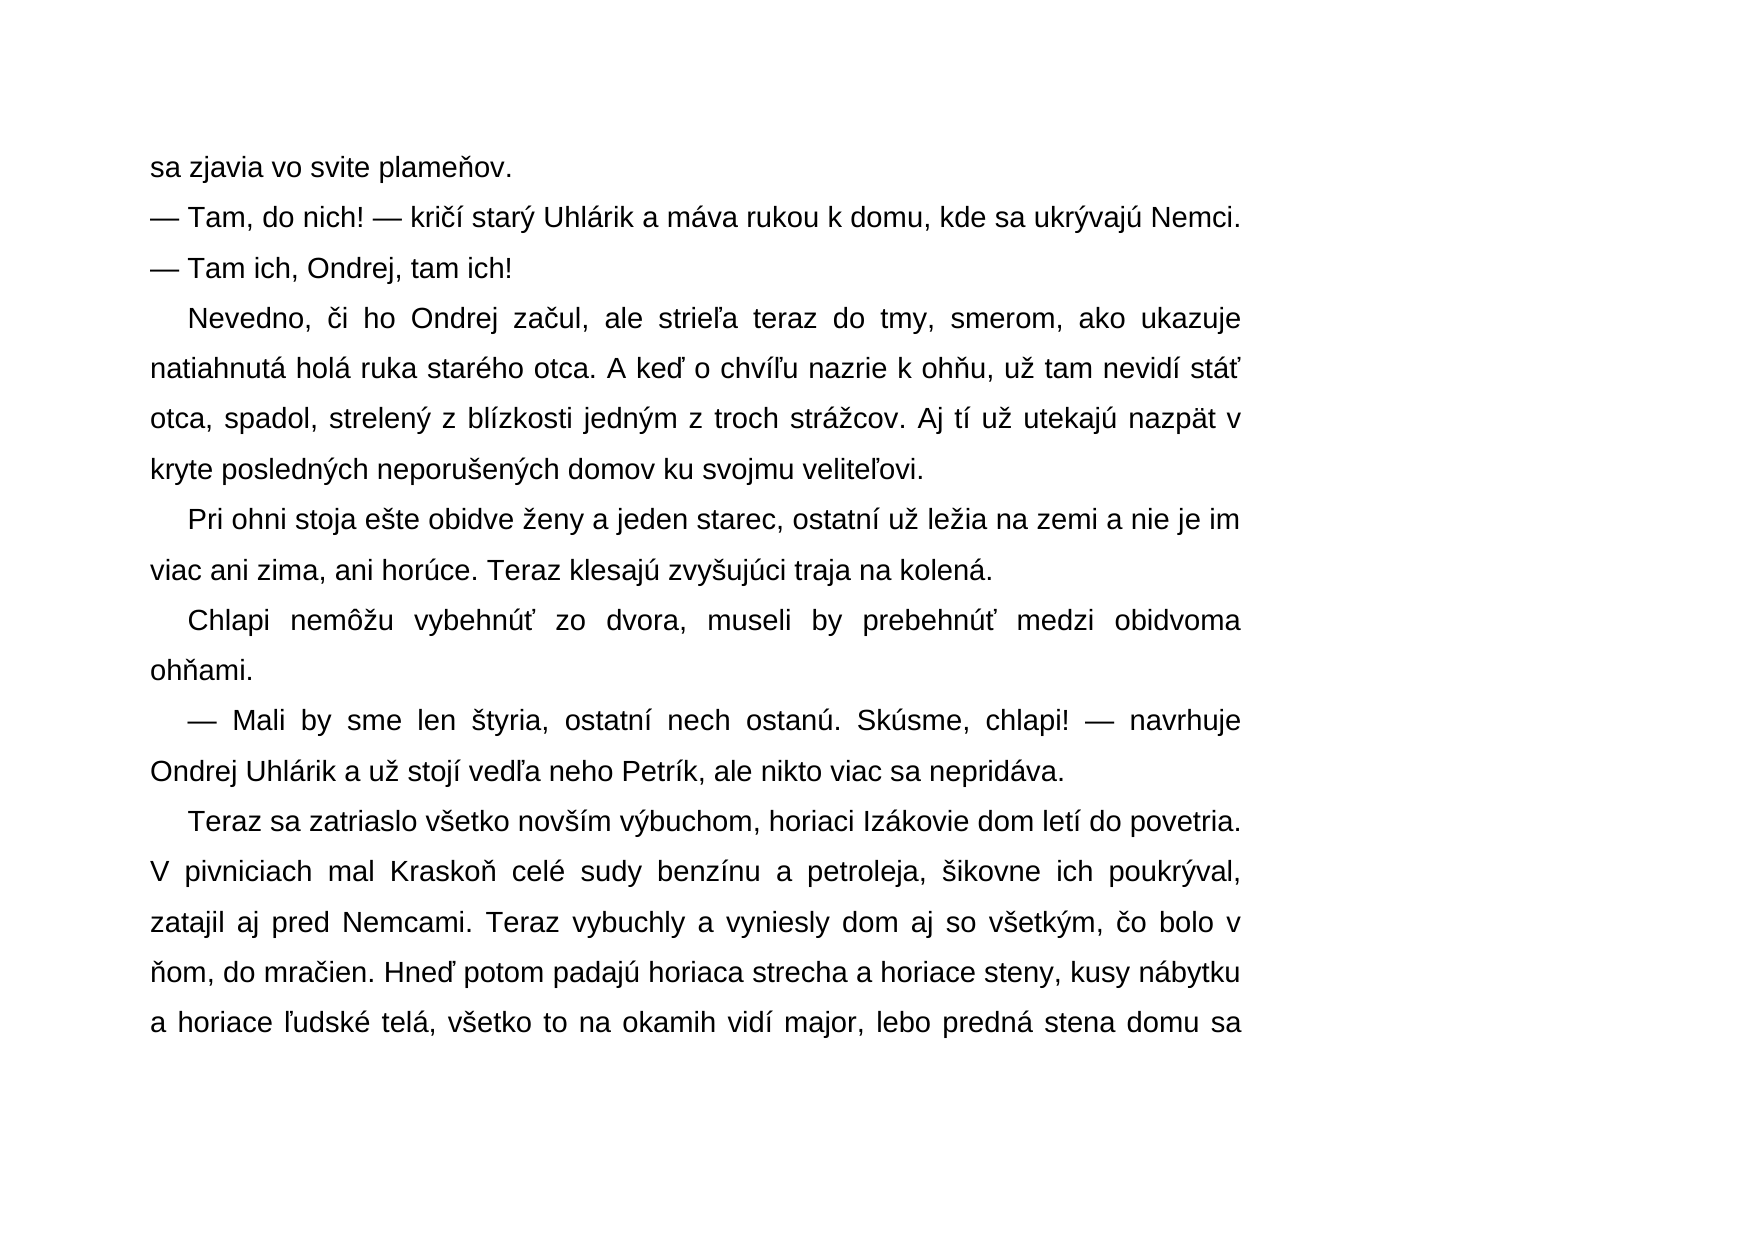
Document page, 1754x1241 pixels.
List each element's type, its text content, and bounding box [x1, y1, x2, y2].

text — Tam, do nich! — kričí starý Uhlárik a máva rukou k domu, kde sa ukrývajú Nemci. — Tam ich, Ondrej, tam ich! [150, 200, 1243, 284]
text sa zjavia vo svite plameňov. [150, 150, 1243, 183]
text Teraz sa zatriaslo všetko novším výbuchom, horiaci Izákovie dom letí do povetria. V pivniciach mal Kraskoň celé sudy benzínu a petroleja, šikovne ich poukrýval, zatajil aj pred Nemcami. Teraz vybuchly a vyniesly dom aj so všetkým, čo bolo v ňom, do mračien. Hneď potom padajú horiaca strecha a horiace steny, kusy nábytku a horiace ľudské telá, všetko to na okamih vidí major, lebo predná stena domu sa [150, 804, 1243, 1039]
text — Mali by sme len štyria, ostatní nech ostanú. Skúsme, chlapi! — navrhuje Ondrej Uhlárik a už stojí vedľa neho Petrík, ale nikto viac sa nepridáva. [150, 703, 1243, 787]
text Chlapi nemôžu vybehnúť zo dvora, museli by prebehnúť medzi obidvoma ohňami. [150, 603, 1243, 687]
text Pri ohni stoja ešte obidve ženy a jeden starec, ostatní už ležia na zemi a nie je im viac ani zima, ani horúce. Teraz klesajú zvyšujúci traja na kolená. [150, 502, 1243, 586]
text Nevedno, či ho Ondrej začul, ale strieľa teraz do tmy, smerom, ako ukazuje natiahnutá holá ruka starého otca. A keď o chvíľu nazrie k ohňu, už tam nevidí stáť otca, spadol, strelený z blízkosti jedným z troch strážcov. Aj tí už utekajú nazpät v kryte posledných neporušených domov ku svojmu veliteľovi. [150, 301, 1243, 485]
